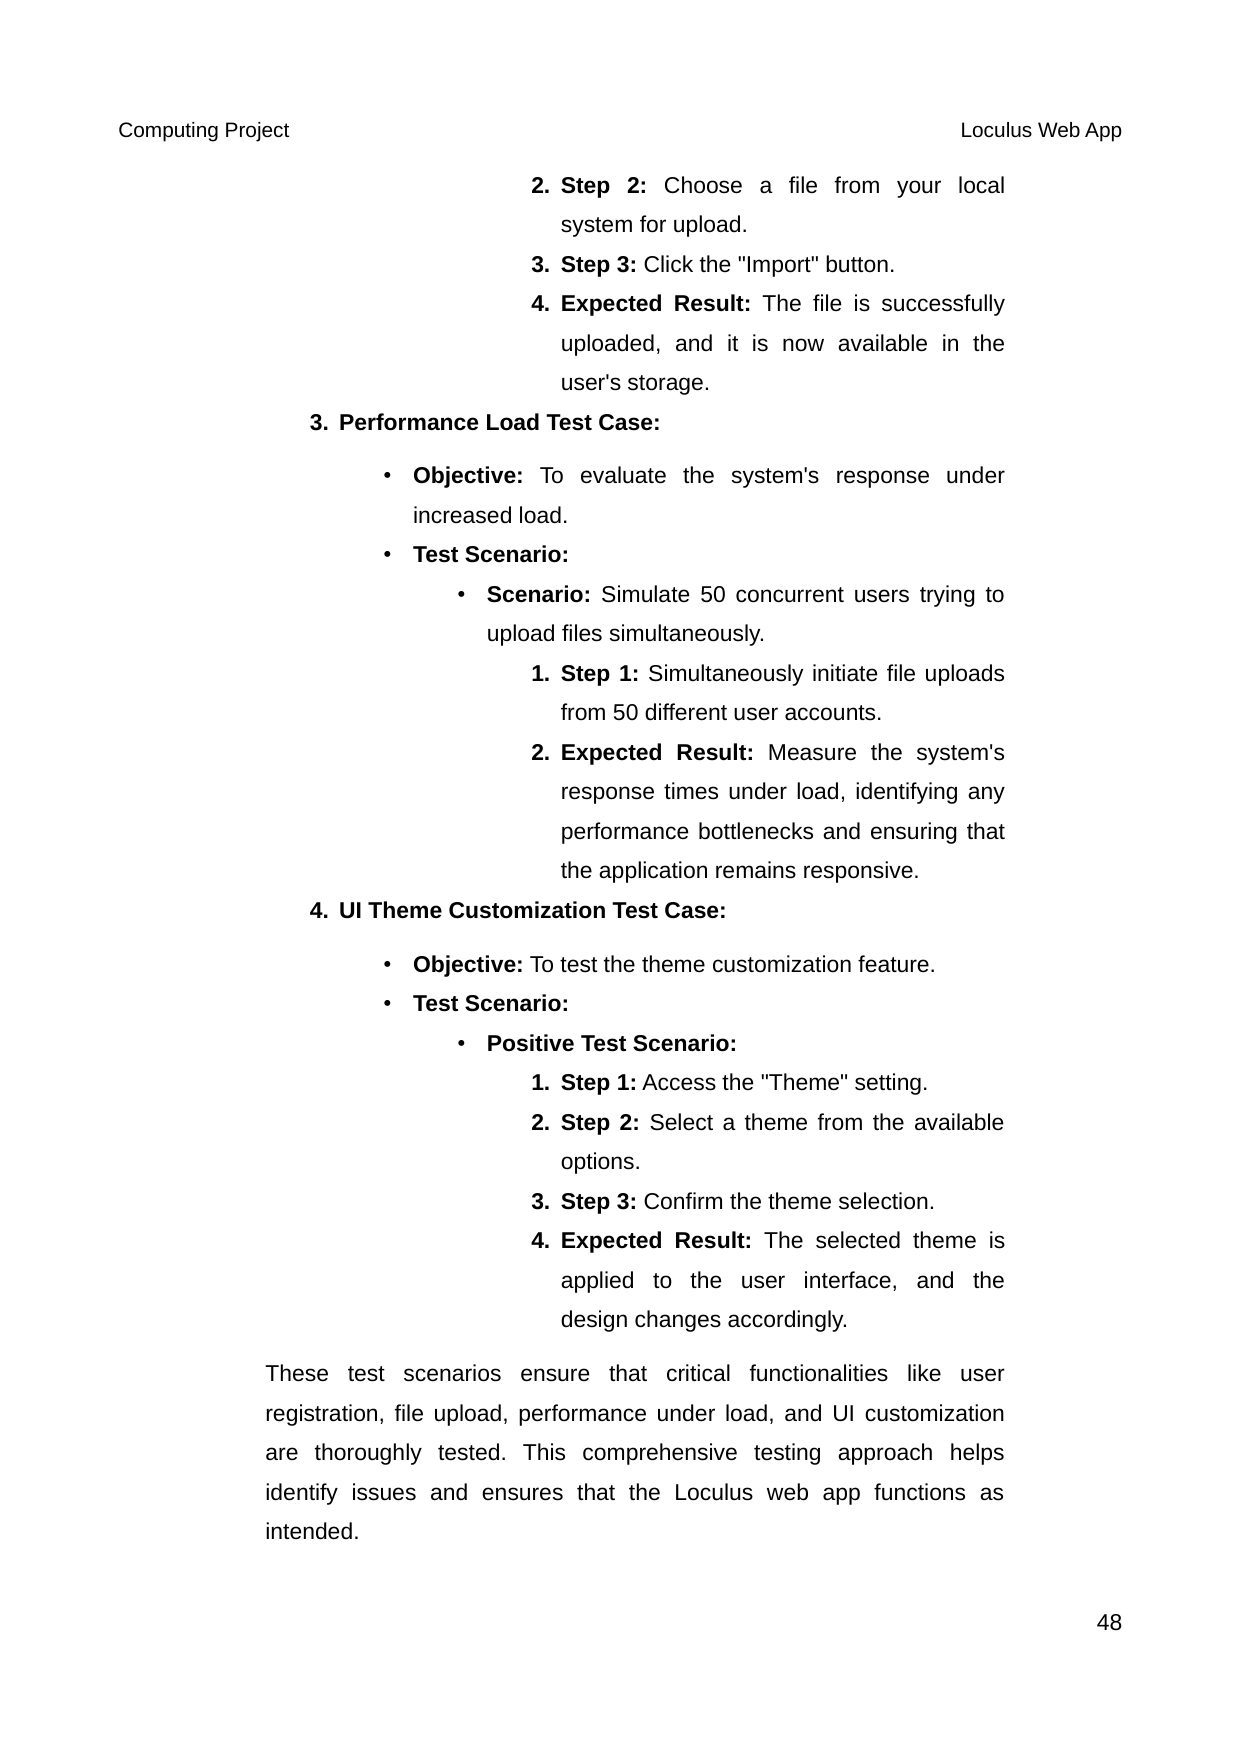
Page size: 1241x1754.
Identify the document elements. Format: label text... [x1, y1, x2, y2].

list Step 3: Click the "Import" button. [531, 251, 1005, 277]
list Objective: To evaluate the system's response under increased load. [383, 462, 1005, 528]
list Expected Result: Measure the system's response times under load, identifying any performance bottlenecks and ensuring that the application remains responsive. [531, 739, 1005, 884]
list Step 1: Simultaneously initiate file uploads from 50 different user accounts. [531, 660, 1005, 726]
list Step 1: Access the "Theme" setting. [531, 1069, 1005, 1096]
list Step 3: Confirm the theme selection. [531, 1188, 1005, 1214]
list Objective: To test the theme customization feature. [383, 951, 1005, 977]
list Step 2: Select a theme from the available options. [531, 1109, 1005, 1174]
list UI Theme Customization Test Case: [309, 897, 1005, 923]
list Step 2: Choose a file from your local system for upload. [531, 172, 1005, 237]
list Performance Load Test Case: [309, 408, 1005, 435]
list Test Scenario: [383, 990, 1005, 1017]
list Expected Result: The file is successfully uploaded, and it is now available in the user's storage. [531, 290, 1005, 395]
list Positive Test Scenario: [457, 1030, 1005, 1056]
list Scenario: Simulate 50 concurrent users trying to upload files simultaneously. [457, 581, 1005, 647]
list Test Scenario: [383, 541, 1005, 568]
text These test scenarios ensure that critical functionalities like user registration, file upload, performance under load, and UI customization are thoroughly tested. This comprehensive testing approach helps identify issues and ensures that the Loculus web app functions as intended. [265, 1360, 1005, 1544]
list Expected Result: The selected theme is applied to the user interface, and the design changes accordingly. [531, 1227, 1005, 1332]
